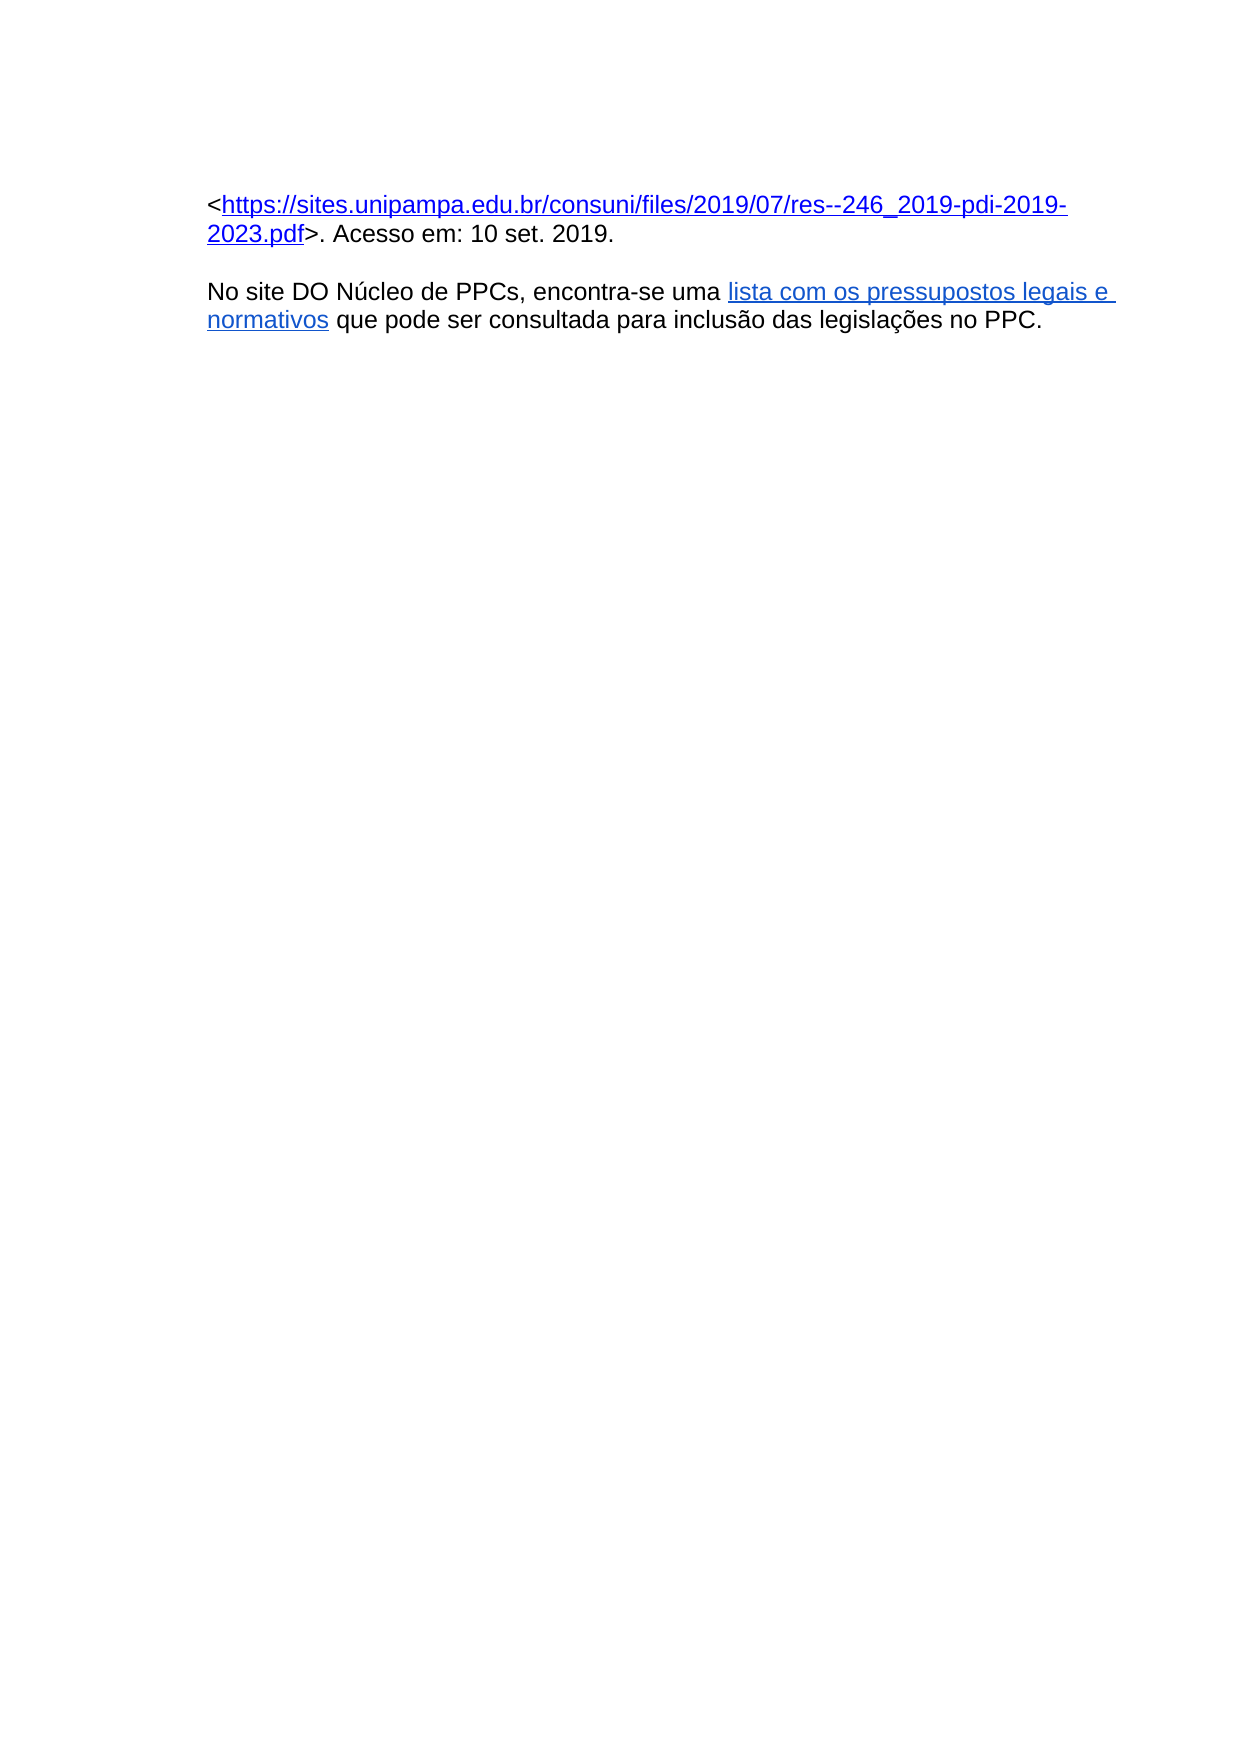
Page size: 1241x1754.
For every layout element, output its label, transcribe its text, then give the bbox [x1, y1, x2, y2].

text No site DO Núcleo de PPCs, encontra-se uma lista com os pressupostos legais e normativos que pode ser consultada para inclusão das legislações no PPC. [207, 277, 1122, 334]
text <https://sites.unipampa.edu.br/consuni/files/2019/07/res--246_2019-pdi-2019-2023.pdf>. Acesso em: 10 set. 2019. [207, 190, 1122, 248]
